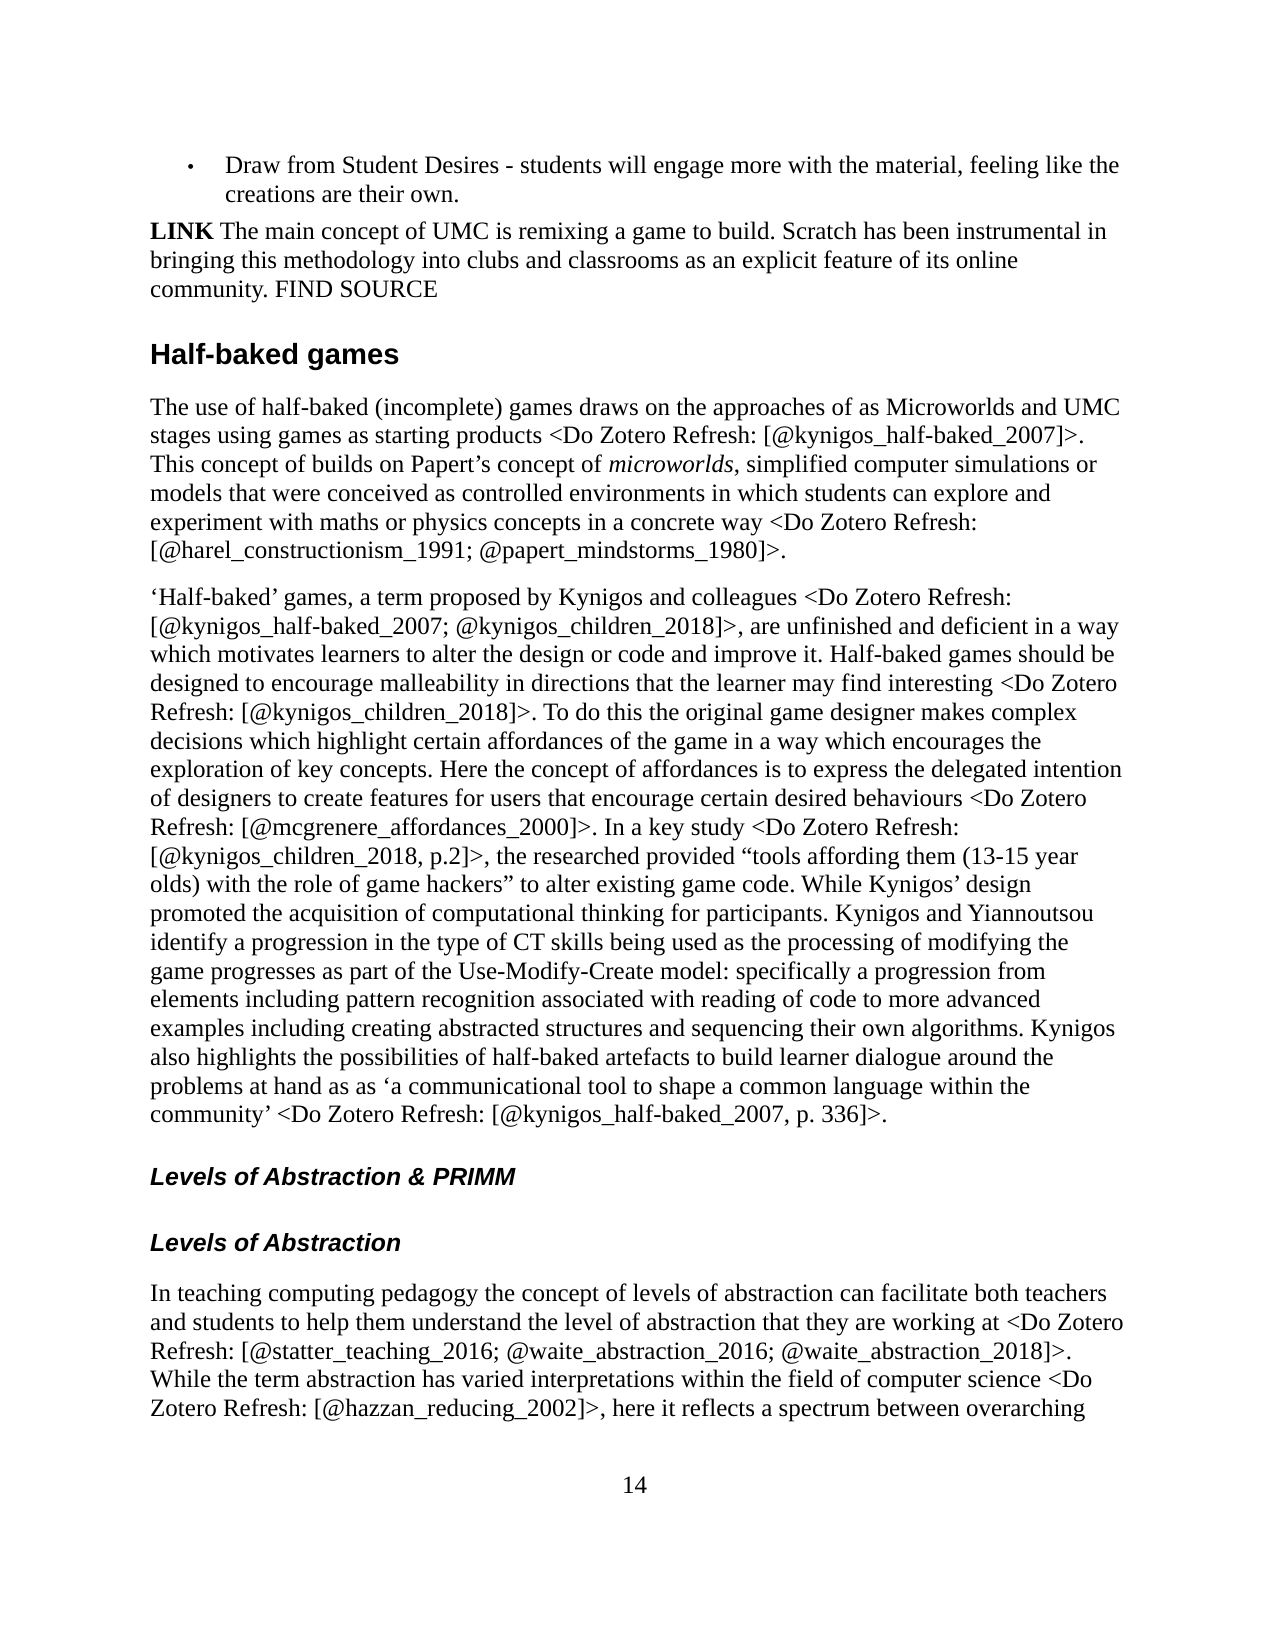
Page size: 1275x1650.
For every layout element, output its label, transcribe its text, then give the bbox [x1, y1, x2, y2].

list Draw from Student Desires - students will engage more with the material, feeling like the creations are their own. [187, 150, 1125, 207]
text In teaching computing pedagogy the concept of levels of abstraction can facilitate both teachers and students to help them understand the level of abstraction that they are working at <Do Zotero Refresh: [@statter_teaching_2016; @waite_abstraction_2016; @waite_abstraction_2018]>. While the term abstraction has varied interpretations within the field of computer science <Do Zotero Refresh: [@hazzan_reducing_2002]>, here it reflects a spectrum between overarching [150, 1278, 1125, 1422]
text The use of half-baked (incomplete) games draws on the approaches of as Microworlds and UMC stages using games as starting products <Do Zotero Refresh: [@kynigos_half-baked_2007]>. This concept of builds on Papert’s concept of microworlds, simplified computer simulations or models that were conceived as controlled environments in which students can explore and experiment with maths or physics concepts in a concrete way <Do Zotero Refresh: [@harel_constructionism_1991; @papert_mindstorms_1980]>. [150, 392, 1125, 564]
subtitle Half-baked games [150, 337, 1125, 370]
subtitle Levels of Abstraction & PRIMM [150, 1162, 1125, 1191]
text ‘Half-baked’ games, a term proposed by Kynigos and colleagues <Do Zotero Refresh: [@kynigos_half-baked_2007; @kynigos_children_2018]>, are unfinished and deficient in a way which motivates learners to alter the design or code and improve it. Half-baked games should be designed to encourage malleability in directions that the learner may find interesting <Do Zotero Refresh: [@kynigos_children_2018]>. To do this the original game designer makes complex decisions which highlight certain affordances of the game in a way which encourages the exploration of key concepts. Here the concept of affordances is to express the delegated intention of designers to create features for users that encourage certain desired behaviours <Do Zotero Refresh: [@mcgrenere_affordances_2000]>. In a key study <Do Zotero Refresh: [@kynigos_children_2018, p.2]>, the researched provided “tools affording them (13-15 year olds) with the role of game hackers” to alter existing game code. While Kynigos’ design promoted the acquisition of computational thinking for participants. Kynigos and Yiannoutsou identify a progression in the type of CT skills being used as the processing of modifying the game progresses as part of the Use-Modify-Create model: specifically a progression from elements including pattern recognition associated with reading of code to more advanced examples including creating abstracted structures and sequencing their own algorithms. Kynigos also highlights the possibilities of half-baked artefacts to build learner dialogue around the problems at hand as as ‘a communicational tool to shape a common language within the community’ <Do Zotero Refresh: [@kynigos_half-baked_2007, p. 336]>. [150, 582, 1125, 1128]
text LINK The main concept of UMC is remixing a game to build. Scratch has been instrumental in bringing this methodology into clubs and classrooms as an explicit feature of its online community. FIND SOURCE [150, 216, 1125, 303]
subtitle Levels of Abstraction [150, 1228, 1125, 1257]
